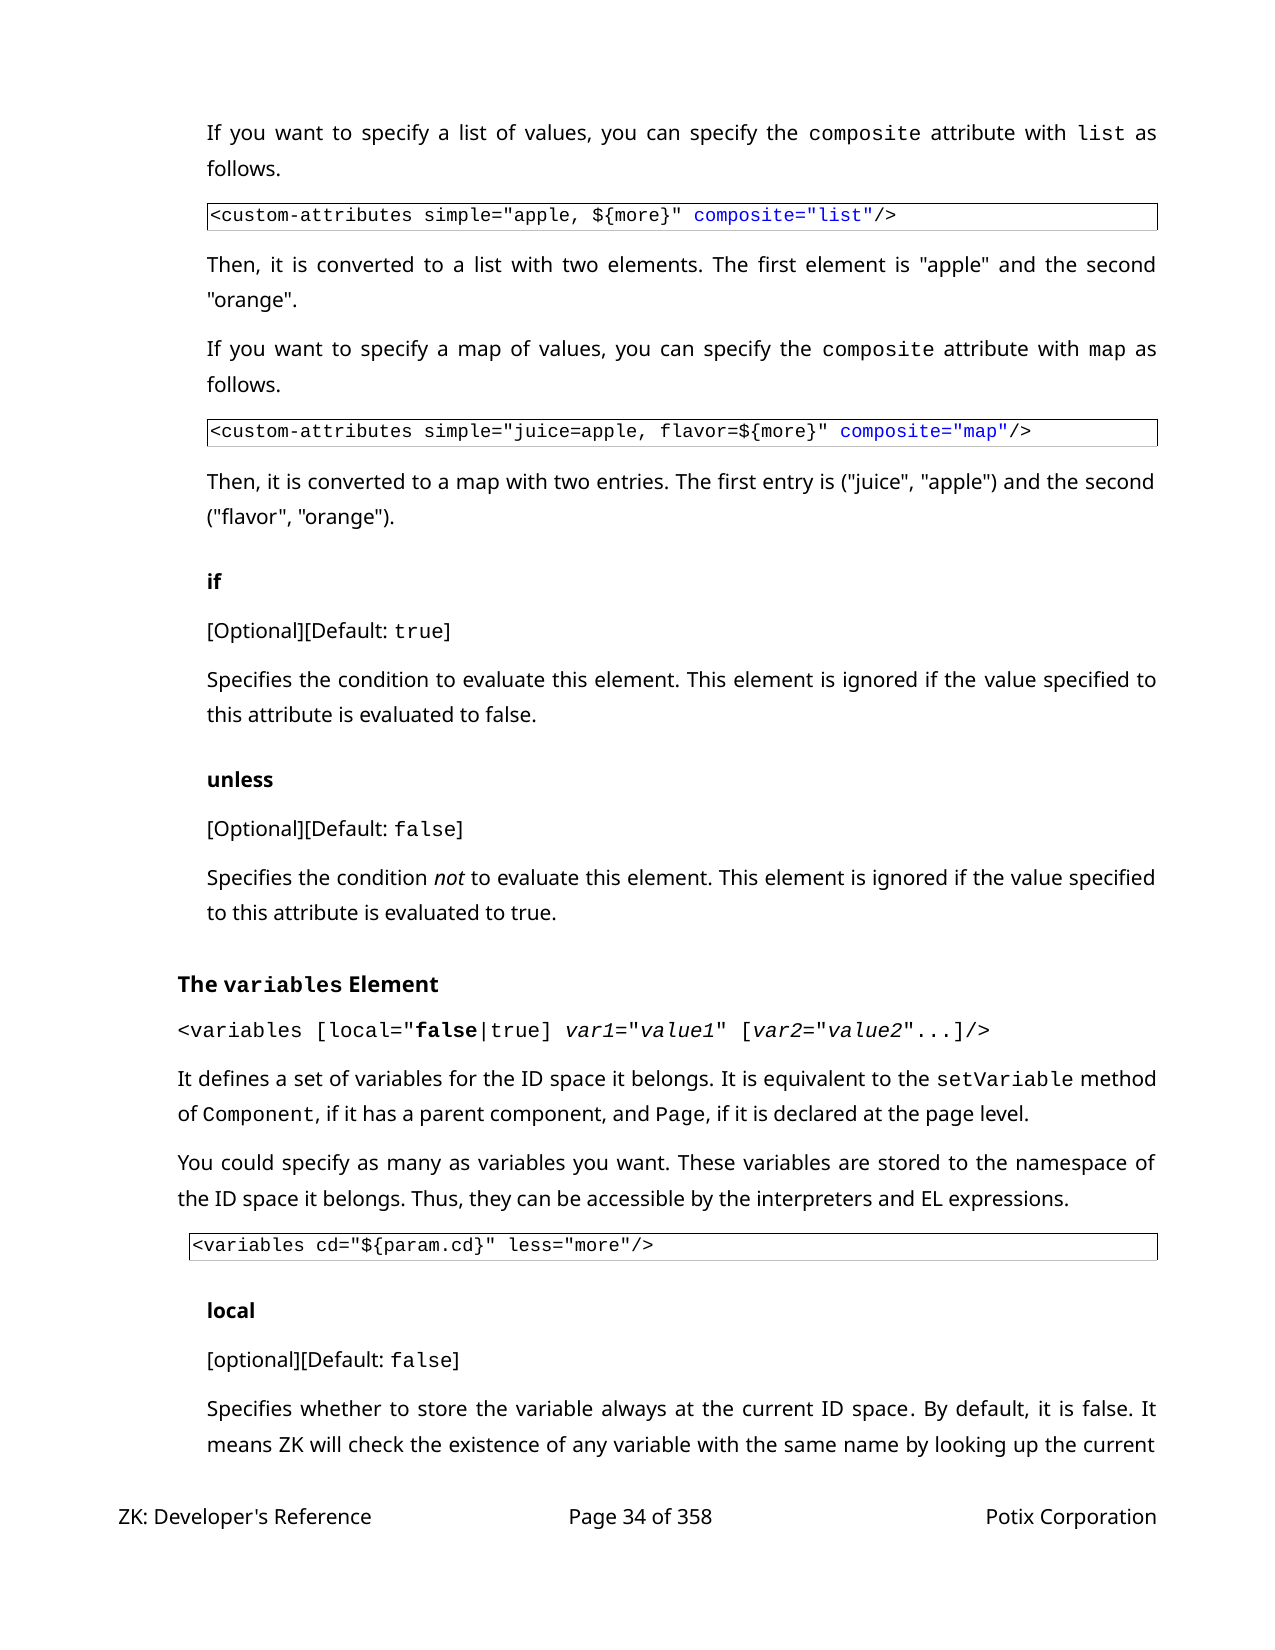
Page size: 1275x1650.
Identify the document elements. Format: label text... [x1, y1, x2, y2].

text <variables [local="false|true] var1="value1" [var2="value2"...]/> [177, 1020, 1157, 1043]
text <custom-attributes simple="apple, ${more}" composite="list"/> [208, 204, 1157, 230]
text [Optional][Default: false] [207, 814, 1157, 842]
subtitle if [207, 567, 1157, 595]
text <custom-attributes simple="juice=apple, flavor=${more}" composite="map"/> [208, 420, 1157, 446]
subtitle local [207, 1297, 1157, 1325]
text You could specify as many as variables you want. These variables are stored to the namespace of the ID space it belongs. Thus, they can be accessible by the interpreters and EL expressions. [177, 1148, 1157, 1212]
text If you want to specify a list of values, you can specify the composite attribute with list as follows. [207, 118, 1157, 182]
text Then, it is converted to a map with two entries. The first entry is ("juice", "apple") and the second ("flavor", "orange"). [207, 467, 1157, 530]
text Specifies the condition to evaluate this element. This element is ignored if the value specified to this attribute is evaluated to false. [207, 665, 1157, 728]
text Then, it is converted to a list with two elements. The first element is "apple" and the second "orange". [207, 250, 1157, 314]
text If you want to specify a map of values, you can specify the composite attribute with map as follows. [207, 334, 1157, 398]
text <variables cd="${param.cd}" less="more"/> [190, 1234, 1157, 1260]
text [optional][Default: false] [207, 1345, 1157, 1374]
subtitle unless [207, 765, 1157, 793]
text [Optional][Default: true] [207, 616, 1157, 644]
text It defines a set of variables for the ID space it belongs. It is equivalent to the setVariable method of Component, if it has a parent component, and Page, if it is declared at the page level. [177, 1064, 1157, 1128]
subtitle The variables Element [177, 969, 1157, 999]
text Specifies whether to store the variable always at the current ID space. By default, it is false. It means ZK will check the existence of any variable with the same name by looking up the current [207, 1394, 1157, 1458]
text Specifies the condition not to evaluate this element. This element is ignored if the value specified to this attribute is evaluated to true. [207, 863, 1157, 926]
